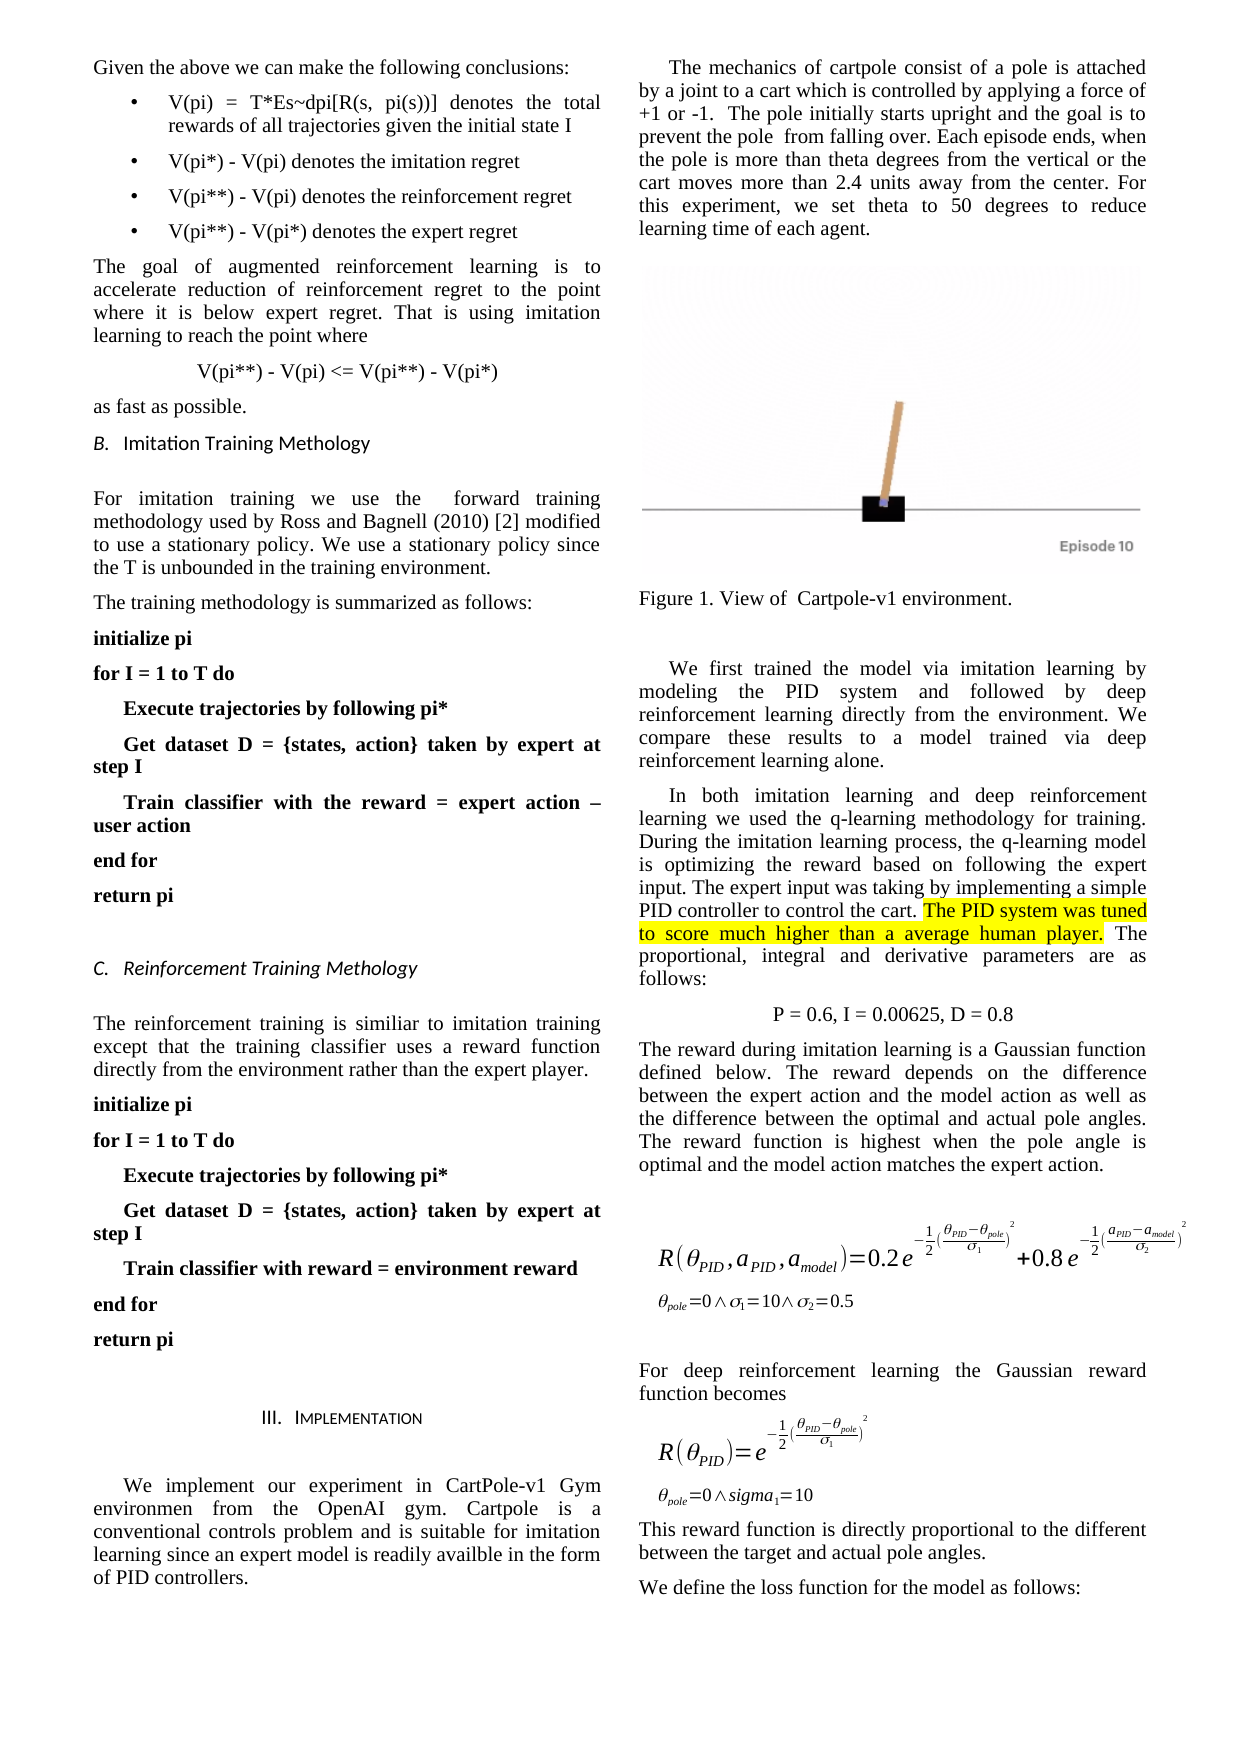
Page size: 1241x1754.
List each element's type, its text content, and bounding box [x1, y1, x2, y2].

text Get dataset D = {states, action} taken by expert at step I [93, 733, 601, 778]
text end for [93, 849, 601, 872]
subtitle Implementation [93, 1404, 601, 1430]
text end for [93, 1293, 601, 1316]
text For imitation training we use the forward training methodology used by Ross and Bagnell (2010) [2] modified to use a stationary policy. We use a stationary policy since the T is unbounded in the training environment. [93, 487, 601, 579]
subtitle Reinforcement Training Methology [93, 955, 601, 981]
text The training methodology is summarized as follows: [93, 592, 601, 614]
text The reinforcement training is similiar to imitation training except that the training classifier uses a reward function directly from the environment rather than the expert player. [93, 1012, 601, 1081]
text The goal of augmented reinforcement learning is to accelerate reduction of reinforcement regret to the point where it is below expert regret. That is using imitation learning to reach the point where [93, 256, 601, 347]
text initialize pi [93, 1093, 601, 1116]
text We first trained the model via imitation learning by modeling the PID system and followed by deep reinforcement learning directly from the environment. We compare these results to a model trained via deep reinforcement learning alone. [639, 657, 1147, 772]
text Execute trajectories by following pi* [93, 1164, 601, 1187]
text for I = 1 to T do [93, 1129, 601, 1152]
list V(pi**) - V(pi*) denotes the expert regret [131, 220, 601, 243]
text P = 0.6, I = 0.00625, D = 0.8 [639, 1003, 1147, 1026]
list V(pi*) - V(pi) denotes the imitation regret [131, 150, 601, 173]
text initialize pi [93, 627, 601, 650]
text This reward function is directly proportional to the different between the target and actual pole angles. [639, 1518, 1147, 1564]
text for I = 1 to T do [93, 662, 601, 685]
list V(pi) = T*Es~dpi[R(s, pi(s))] denotes the total rewards of all trajectories given the initial state I [131, 92, 601, 137]
text V(pi**) - V(pi) <= V(pi**) - V(pi*) [93, 360, 601, 383]
text The mechanics of cartpole consist of a pole is attached by a joint to a cart which is controlled by applying a force of +1 or -1. The pole initially starts upright and the goal is to prevent the pole from falling over. Each episode ends, when the pole is more than theta degrees from the vertical or the cart moves more than 2.4 units away from the center. For this experiment, we set theta to 50 degrees to reduce learning time of each agent. [639, 56, 1147, 239]
text Get dataset D = {states, action} taken by expert at step I [93, 1199, 601, 1245]
list V(pi**) - V(pi) denotes the reinforcement regret [131, 185, 601, 208]
text For deep reinforcement learning the Gaussian reward function becomes [639, 1359, 1147, 1405]
text return pi [93, 1328, 601, 1351]
text Train classifier with reward = environment reward [93, 1258, 601, 1280]
picture [642, 266, 1141, 574]
text return pi [93, 884, 601, 907]
text Train classifier with the reward = expert action – user action [93, 791, 601, 837]
text as fast as possible. [93, 395, 601, 418]
text We define the loss function for the model as follows: [639, 1576, 1147, 1599]
text Execute trajectories by following pi* [93, 697, 601, 720]
text Figure 1. View of Cartpole-v1 environment. [639, 252, 1147, 609]
subtitle Imitation Training Methology [93, 430, 601, 456]
text The reward during imitation learning is a Gaussian function defined below. The reward depends on the difference between the expert action and the model action as well as the difference between the optimal and actual pole angles. The reward function is highest when the pole angle is optimal and the model action matches the expert action. [639, 1038, 1147, 1176]
text Given the above we can make the following conclusions: [93, 56, 601, 79]
text We implement our experiment in CartPole-v1 Gym environmen from the OpenAI gym. Cartpole is a conventional controls problem and is suitable for imitation learning since an expert model is readily availble in the form of PID controllers. [93, 1474, 601, 1589]
text In both imitation learning and deep reinforcement learning we used the q-learning methodology for training. During the imitation learning process, the q-learning model is optimizing the reward based on following the expert input. The expert input was taking by implementing a simple PID controller to control the cart. The PID system was tuned to score much higher than a average human player. The proportional, integral and derivative parameters are as follows: [639, 784, 1147, 990]
